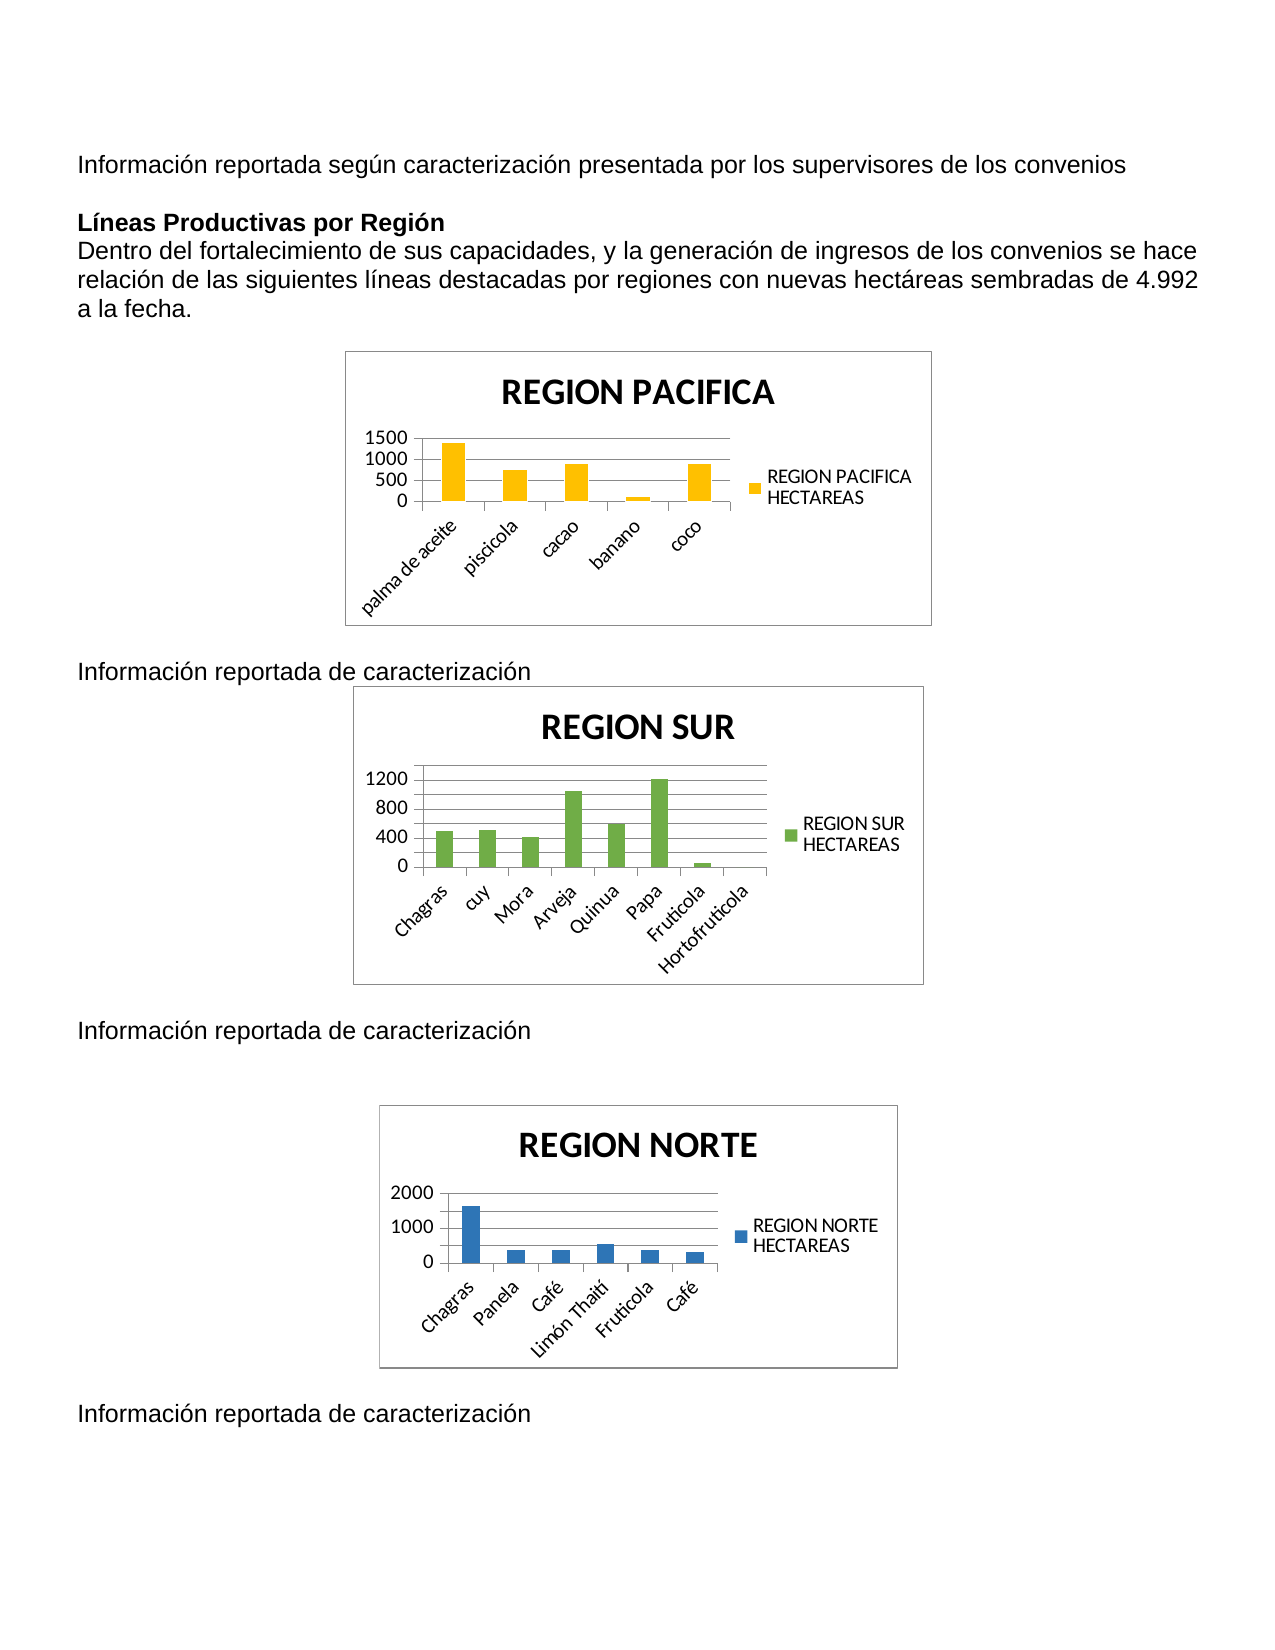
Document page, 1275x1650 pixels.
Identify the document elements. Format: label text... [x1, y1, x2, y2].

text Información reportada según caracterización presentada por los supervisores de los convenios [77, 150, 1200, 179]
text Información reportada de caracterización [77, 1399, 1200, 1428]
text Información reportada de caracterización [77, 1016, 1200, 1045]
text Información reportada de caracterización [77, 657, 1200, 686]
text Dentro del fortalecimiento de sus capacidades, y la generación de ingresos de los convenios se hace relación de las siguientes líneas destacadas por regiones con nuevas hectáreas sembradas de 4.992 a la fecha. [77, 236, 1200, 322]
text Líneas Productivas por Región [77, 207, 1200, 236]
